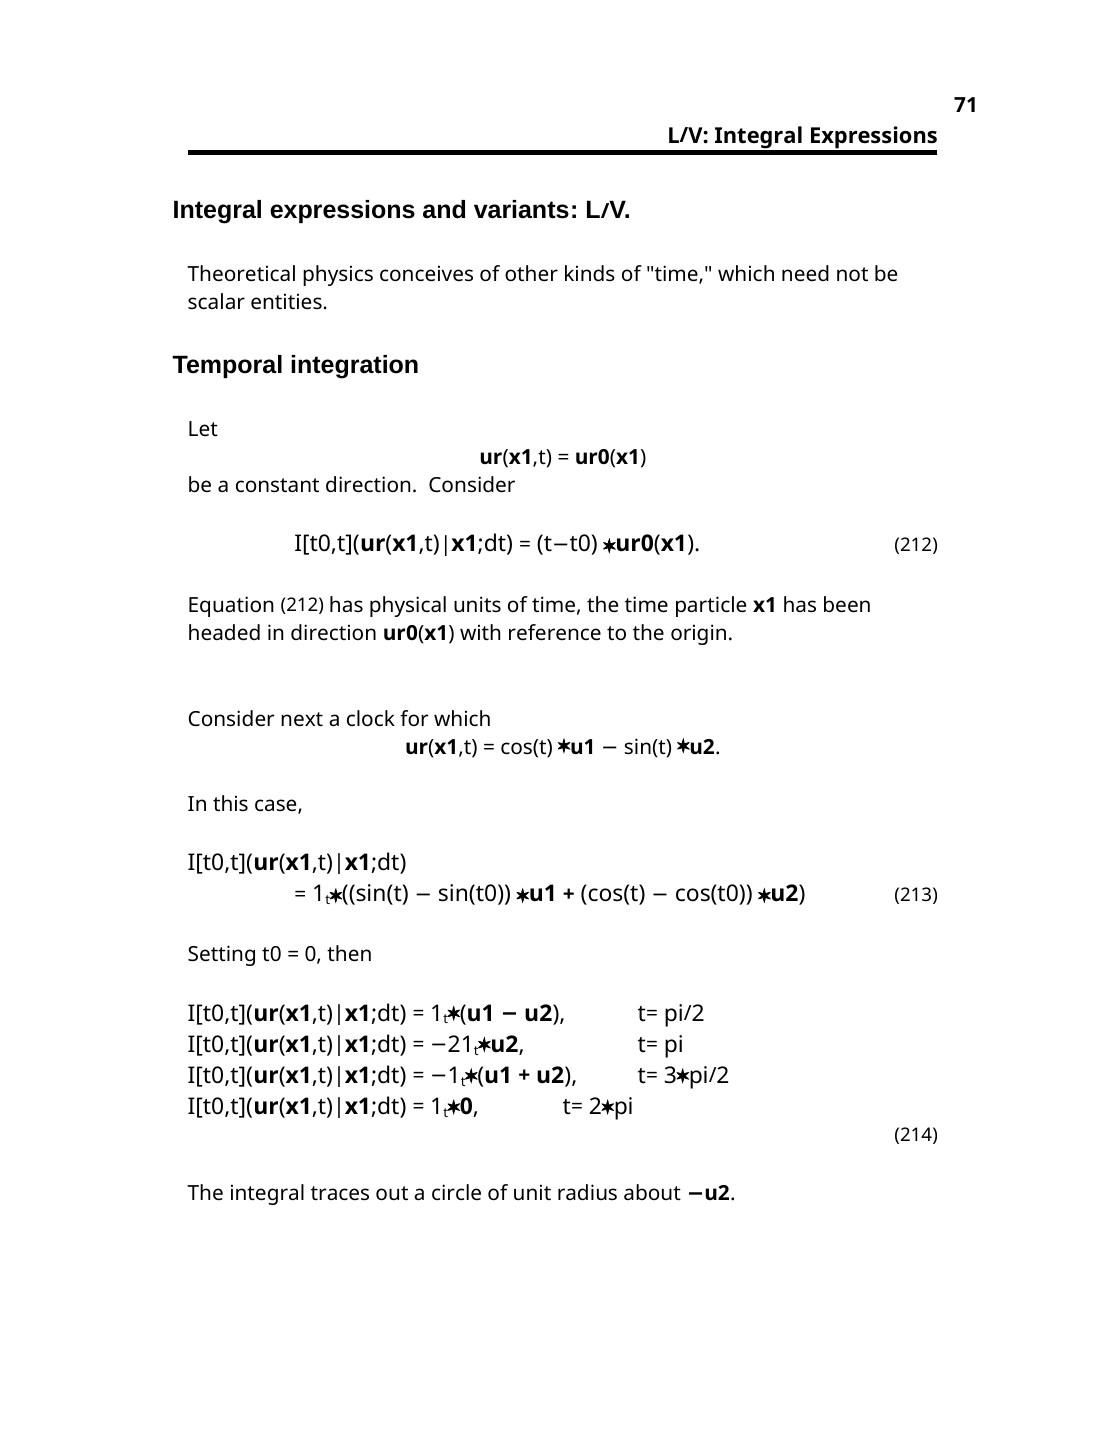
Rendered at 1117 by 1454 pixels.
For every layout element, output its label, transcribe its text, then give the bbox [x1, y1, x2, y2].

text I[t0,t](ur(x1,t)|x1;dt) = 1t*(u1 − u2), t= pi/2 [187, 996, 937, 1028]
text I[t0,t](ur(x1,t)|x1;dt) = (t−t0) *ur0(x1). (212) [187, 527, 937, 559]
subtitle Let [187, 414, 937, 442]
text (214) [187, 1121, 937, 1147]
subtitle ur(x1,t) = cos(t) *u1 − sin(t) *u2. [187, 732, 937, 761]
text I[t0,t](ur(x1,t)|x1;dt) = −1t*(u1 + u2), t= 3*pi/2 [187, 1059, 937, 1090]
subtitle Equation (212) has physical units of time, the time particle x1 has been headed in direction ur0(x1) with reference to the origin. [187, 590, 937, 647]
subtitle ur(x1,t) = ur0(x1) [187, 442, 937, 471]
subtitle The integral traces out a circle of unit radius about −u2. [187, 1178, 937, 1207]
subtitle be a constant direction. Consider [187, 471, 937, 499]
subtitle Consider next a clock for which [187, 704, 937, 732]
subtitle Temporal integration [172, 350, 937, 379]
subtitle In this case, [187, 789, 937, 817]
text = 1t*((sin(t) − sin(t0)) *u1 + (cos(t) − cos(t0)) *u2) (213) [187, 877, 937, 908]
subtitle Setting t0 = 0, then [187, 939, 937, 968]
subtitle Theoretical physics conceives of other kinds of "time," which need not be scalar entities. [187, 259, 937, 316]
text I[t0,t](ur(x1,t)|x1;dt) [187, 846, 937, 877]
text I[t0,t](ur(x1,t)|x1;dt) = 1t*0, t= 2*pi [187, 1090, 937, 1121]
subtitle Integral expressions and variants: L/V. [172, 195, 937, 224]
text I[t0,t](ur(x1,t)|x1;dt) = −21t*u2, t= pi [187, 1028, 937, 1059]
